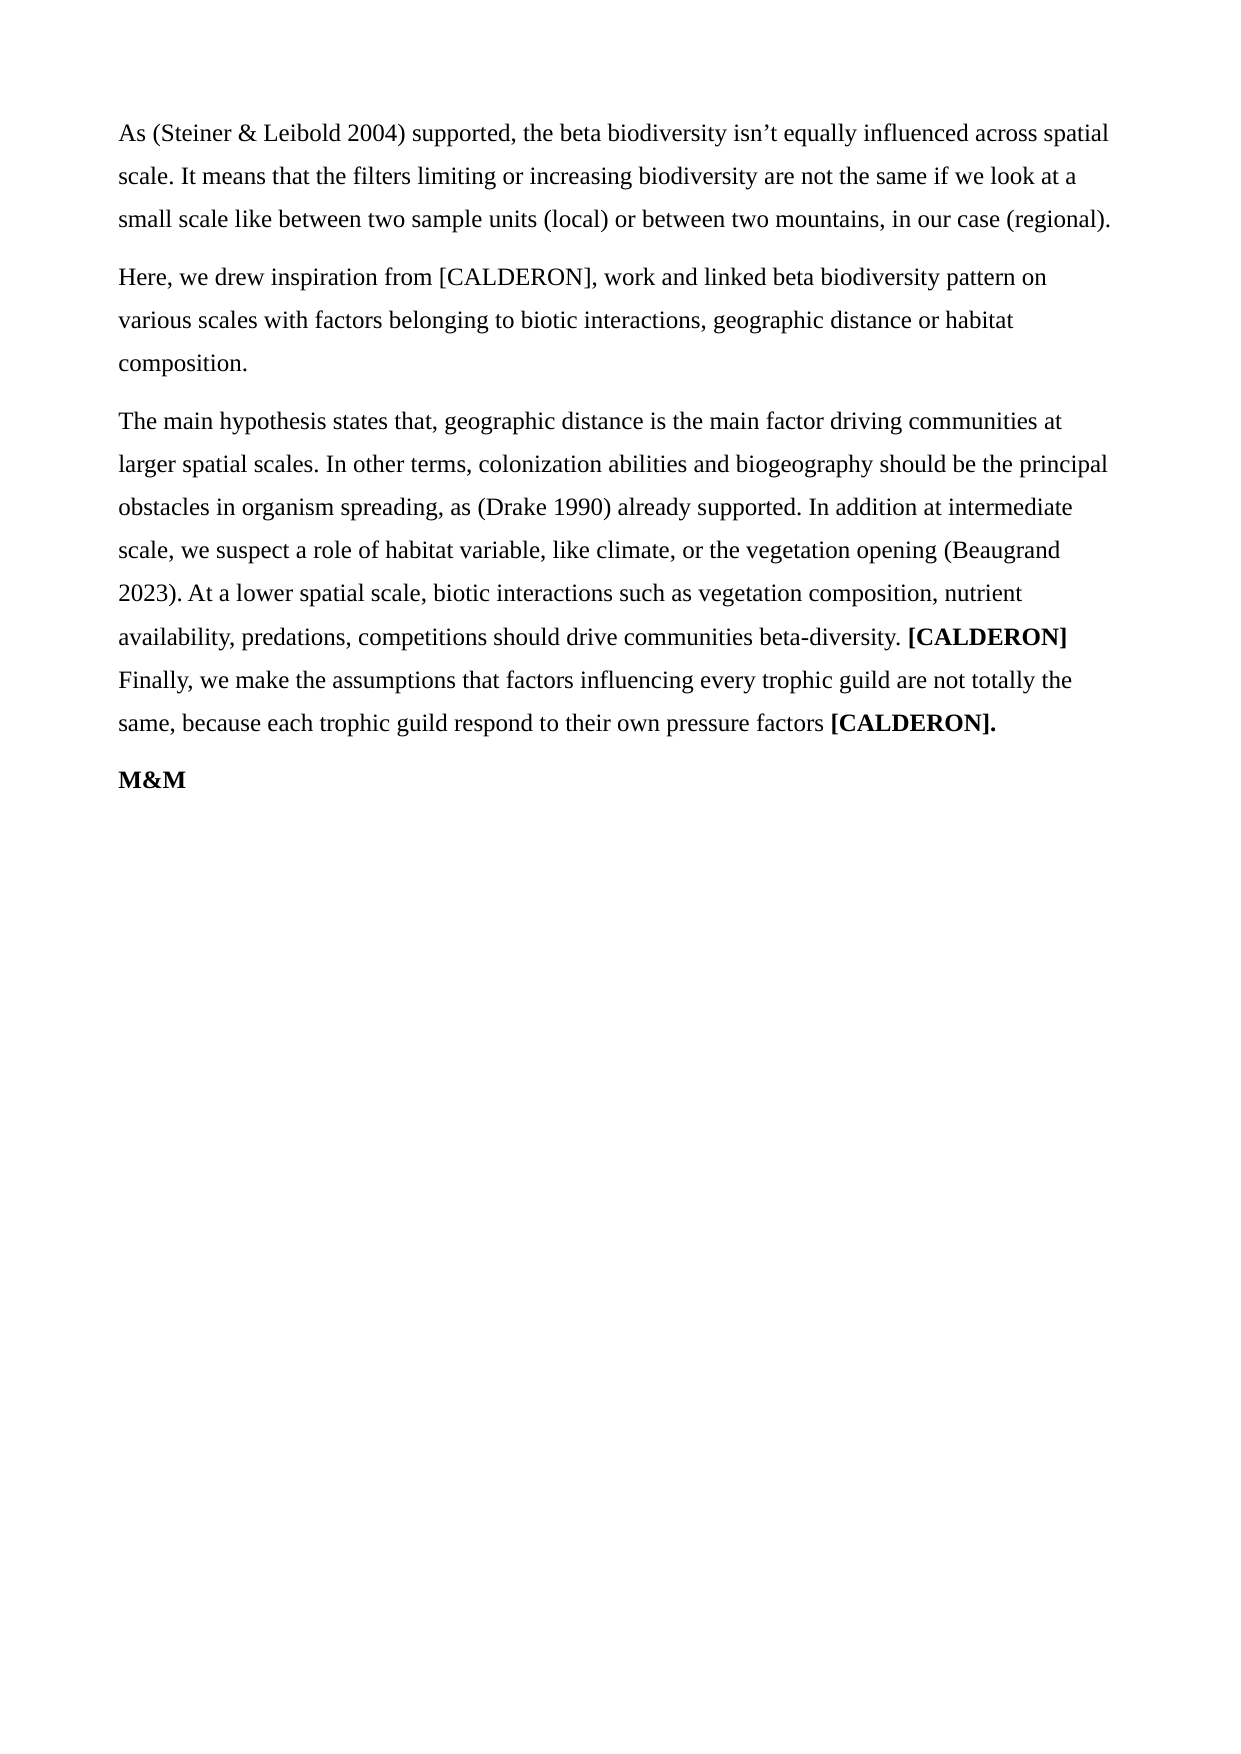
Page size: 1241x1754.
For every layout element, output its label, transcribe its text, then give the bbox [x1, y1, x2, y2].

text Here, we drew inspiration from [CALDERON], work and linked beta biodiversity pattern on various scales with factors belonging to biotic interactions, geographic distance or habitat composition. [118, 262, 1122, 377]
text The main hypothesis states that, geographic distance is the main factor driving communities at larger spatial scales. In other terms, colonization abilities and biogeography should be the principal obstacles in organism spreading, as (Drake 1990) already supported. In addition at intermediate scale, we suspect a role of habitat variable, like climate, or the vegetation opening (Beaugrand 2023). At a lower spatial scale, biotic interactions such as vegetation composition, nutrient availability, predations, competitions should drive communities beta-diversity. [CALDERON] Finally, we make the assumptions that factors influencing every trophic guild are not totally the same, because each trophic guild respond to their own pressure factors [CALDERON]. [118, 406, 1122, 737]
text M&M [118, 766, 1122, 794]
text As (Steiner & Leibold 2004) supported, the beta biodiversity isn’t equally influenced across spatial scale. It means that the filters limiting or increasing biodiversity are not the same if we look at a small scale like between two sample units (local) or between two mountains, in our case (regional). [118, 118, 1122, 233]
